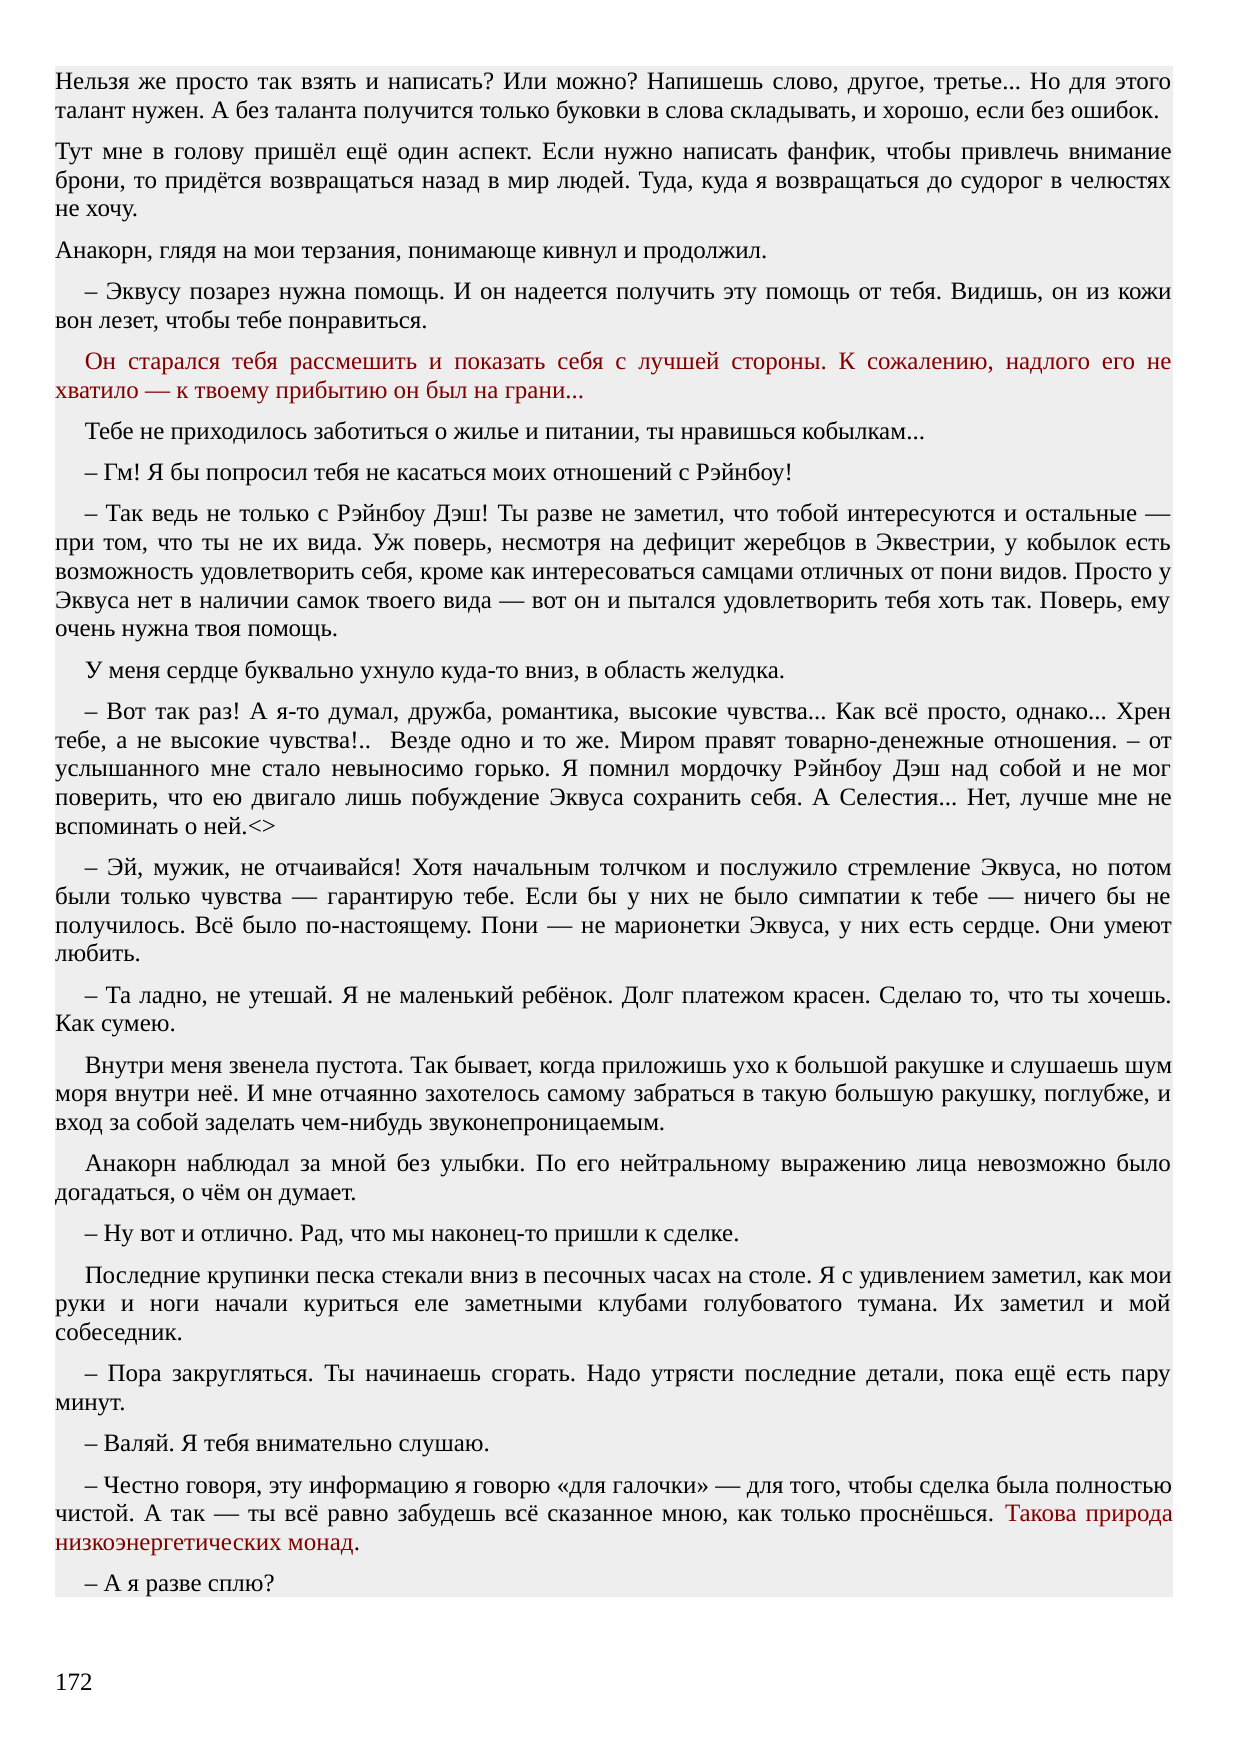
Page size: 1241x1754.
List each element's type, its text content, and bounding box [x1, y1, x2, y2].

text Тут мне в голову пришёл ещё один аспект. Если нужно написать фанфик, чтобы привлечь внимание брони, то придётся возвращаться назад в мир людей. Туда, куда я возвращаться до судорог в челюстях не хочу. [55, 136, 1173, 222]
text Тебе не приходилось заботиться о жилье и питании, ты нравишься кобылкам... [55, 416, 1173, 445]
text – Эквусу позарез нужна помощь. И он надеется получить эту помощь от тебя. Видишь, он из кожи вон лезет, чтобы тебе понравиться. [55, 276, 1173, 333]
text – Эй, мужик, не отчаивайся! Хотя начальным толчком и послужило стремление Эквуса, но потом были только чувства — гарантирую тебе. Если бы у них не было симпатии к тебе — ничего бы не получилось. Всё было по-настоящему. Пони — не марионетки Эквуса, у них есть сердце. Они умеют любить. [55, 852, 1173, 967]
text – А я разве сплю? [55, 1568, 1173, 1597]
text – Та ладно, не утешай. Я не маленький ребёнок. Долг платежом красен. Сделаю то, что ты хочешь. Как сумею. [55, 980, 1173, 1037]
text Нельзя же просто так взять и написать? Или можно? Напишешь слово, другое, третье... Но для этого талант нужен. А без таланта получится только буковки в слова складывать, и хорошо, если без ошибок. [55, 66, 1173, 123]
text – Честно говоря, эту информацию я говорю «для галочки» — для того, чтобы сделка была полностью чистой. А так — ты всё равно забудешь всё сказанное мною, как только проснёшься. Такова природа низкоэнергетических монад. [55, 1470, 1173, 1556]
text Анакорн, глядя на мои терзания, понимающе кивнул и продолжил. [55, 235, 1173, 263]
text Анакорн наблюдал за мной без улыбки. По его нейтральному выражению лица невозможно было догадаться, о чём он думает. [55, 1148, 1173, 1206]
text Последние крупинки песка стекали вниз в песочных часах на столе. Я с удивлением заметил, как мои руки и ноги начали куриться еле заметными клубами голубоватого тумана. Их заметил и мой собеседник. [55, 1260, 1173, 1346]
text – Вот так раз! А я-то думал, дружба, романтика, высокие чувства... Как всё просто, однако... Хрен тебе, а не высокие чувства!.. Везде одно и то же. Миром правят товарно-денежные отношения. – от услышанного мне стало невыносимо горько. Я помнил мордочку Рэйнбоу Дэш над собой и не мог поверить, что ею двигало лишь побуждение Эквуса сохранить себя. А Селестия... Нет, лучше мне не вспоминать о ней.<> [55, 696, 1173, 840]
text – Валяй. Я тебя внимательно слушаю. [55, 1428, 1173, 1457]
text – Так ведь не только с Рэйнбоу Дэш! Ты разве не заметил, что тобой интересуются и остальные — при том, что ты не их вида. Уж поверь, несмотря на дефицит жеребцов в Эквестрии, у кобылок есть возможность удовлетворить себя, кроме как интересоваться самцами отличных от пони видов. Просто у Эквуса нет в наличии самок твоего вида — вот он и пытался удовлетворить тебя хоть так. Поверь, ему очень нужна твоя помощь. [55, 498, 1173, 642]
text Внутри меня звенела пустота. Так бывает, когда приложишь ухо к большой ракушке и слушаешь шум моря внутри неё. И мне отчаянно захотелось самому забраться в такую большую ракушку, поглубже, и вход за собой заделать чем-нибудь звуконепроницаемым. [55, 1050, 1173, 1136]
text У меня сердце буквально ухнуло куда-то вниз, в область желудка. [55, 655, 1173, 683]
text – Гм! Я бы попросил тебя не касаться моих отношений с Рэйнбоу! [55, 457, 1173, 486]
text – Пора закругляться. Ты начинаешь сгорать. Надо утрясти последние детали, пока ещё есть пару минут. [55, 1358, 1173, 1416]
text – Ну вот и отлично. Рад, что мы наконец-то пришли к сделке. [55, 1218, 1173, 1247]
text Он старался тебя рассмешить и показать себя с лучшей стороны. К сожалению, надлого его не хватило — к твоему прибытию он был на грани... [55, 346, 1173, 403]
